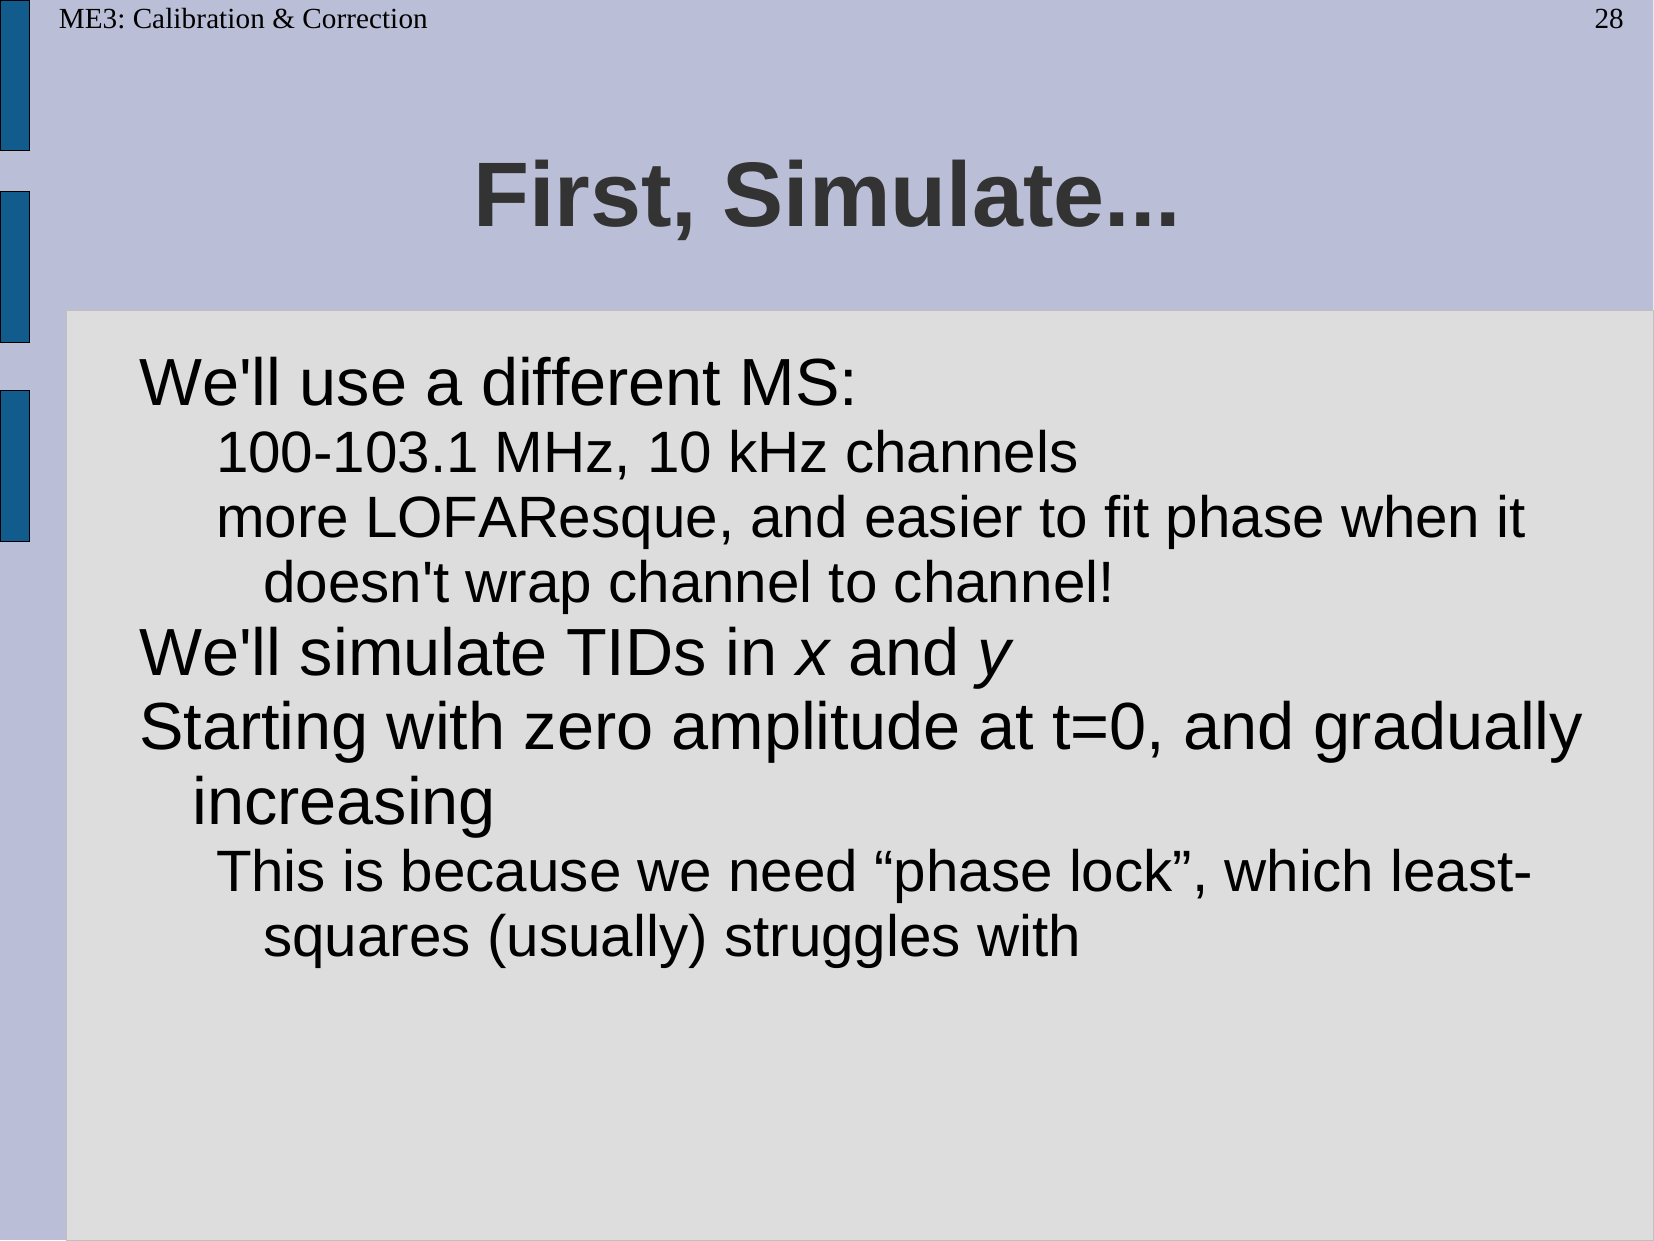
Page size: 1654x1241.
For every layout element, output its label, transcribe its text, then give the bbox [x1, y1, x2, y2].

list We'll use a different MS: 100-103.1 MHz, 10 kHz channels more LOFAResque, and easier to fit phase when it doesn't wrap channel to channel! We'll simulate TIDs in x and y Starting with zero amplitude at t=0, and gradually increasing This is because we need “phase lock”, which least-squares (usually) struggles with [121, 344, 1625, 1112]
title First, Simulate... [121, 98, 1534, 291]
